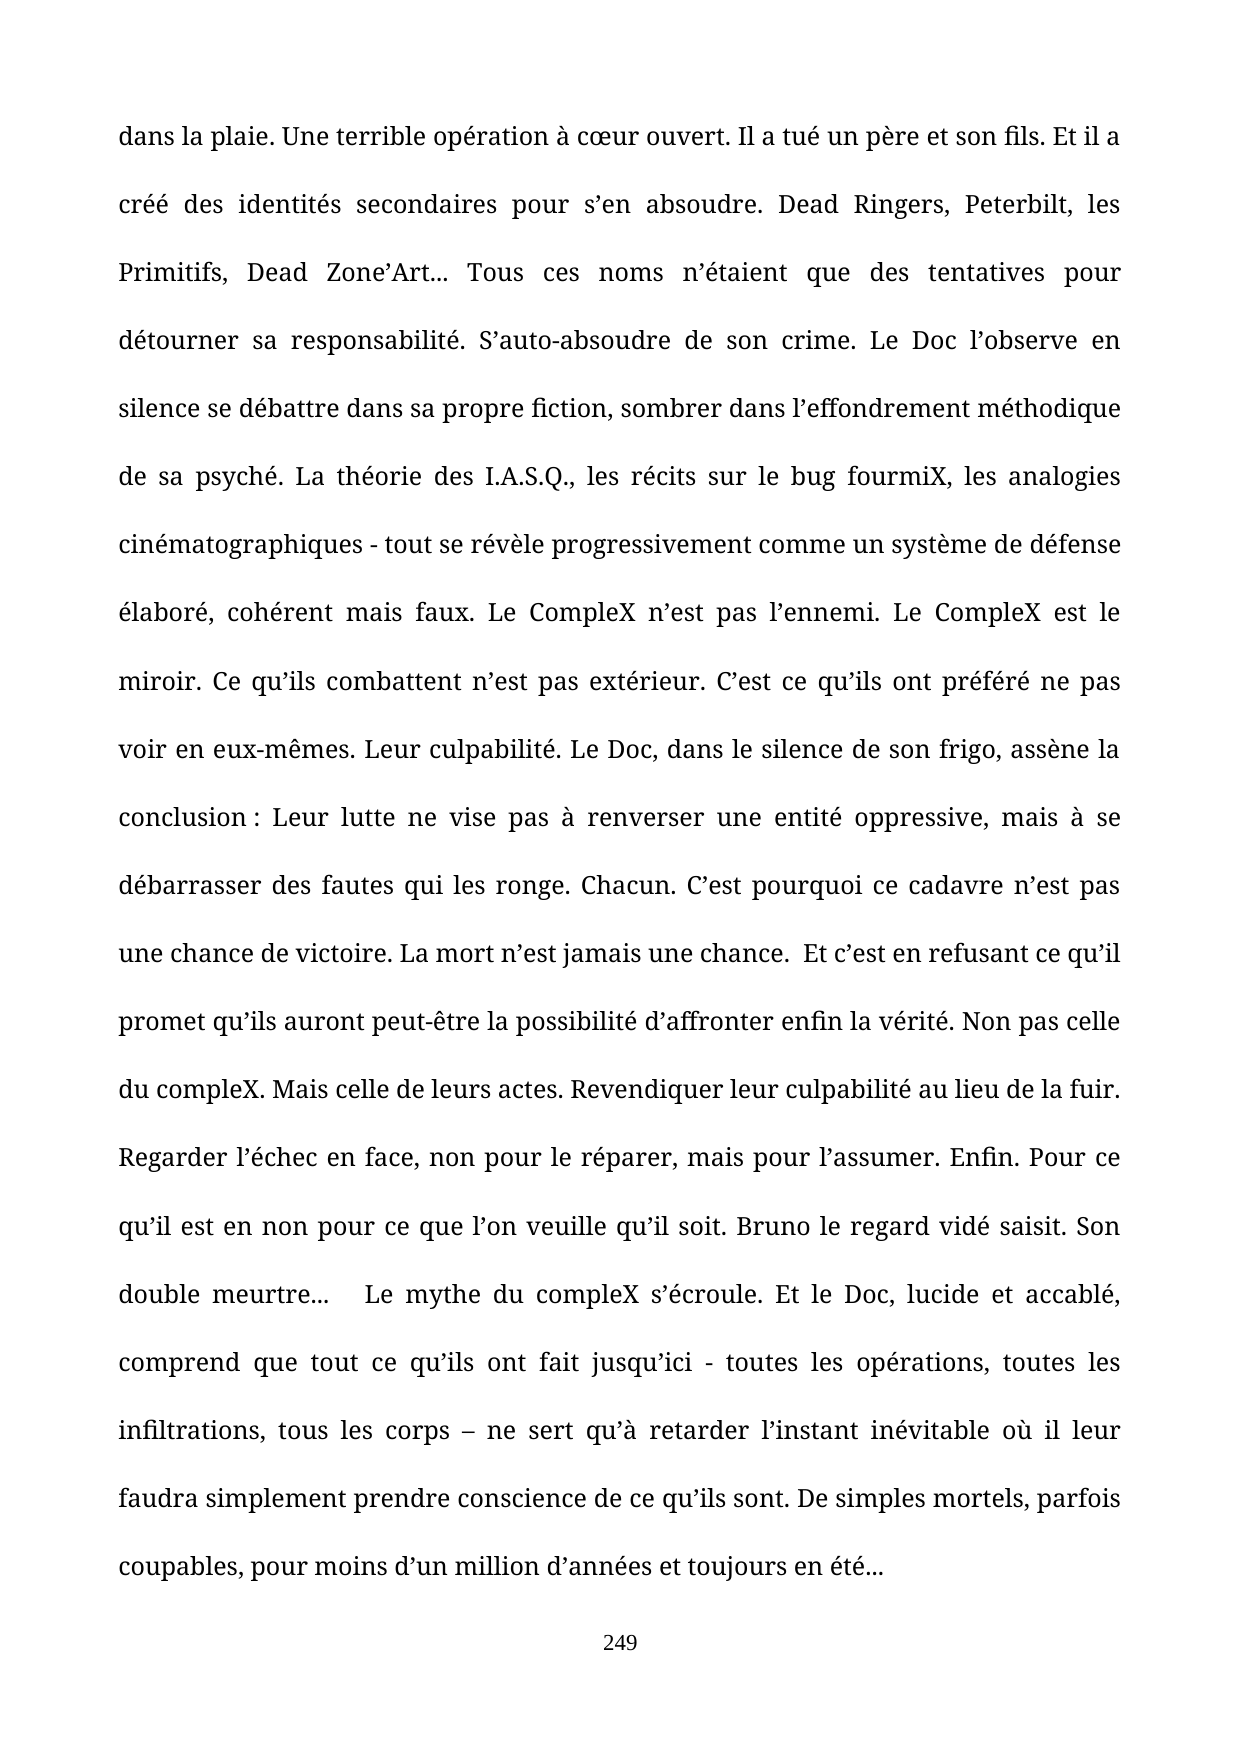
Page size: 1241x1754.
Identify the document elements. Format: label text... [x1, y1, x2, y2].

text dans la plaie. Une terrible opération à cœur ouvert. Il a tué un père et son fils. Et il a créé des identités secondaires pour s’en absoudre. Dead Ringers, Peterbilt, les Primitifs, Dead Zone’Art... Tous ces noms n’étaient que des tentatives pour détourner sa responsabilité. S’auto-absoudre de son crime. Le Doc l’observe en silence se débattre dans sa propre fiction, sombrer dans l’effondrement méthodique de sa psyché. La théorie des I.A.S.Q., les récits sur le bug fourmiX, les analogies cinématographiques - tout se révèle progressivement comme un système de défense élaboré, cohérent mais faux. Le CompleX n’est pas l’ennemi. Le CompleX est le miroir. Ce qu’ils combattent n’est pas extérieur. C’est ce qu’ils ont préféré ne pas voir en eux-mêmes. Leur culpabilité. Le Doc, dans le silence de son frigo, assène la conclusion : Leur lutte ne vise pas à renverser une entité oppressive, mais à se débarrasser des fautes qui les ronge. Chacun. C’est pourquoi ce cadavre n’est pas une chance de victoire. La mort n’est jamais une chance. Et c’est en refusant ce qu’il promet qu’ils auront peut-être la possibilité d’affronter enfin la vérité. Non pas celle du compleX. Mais celle de leurs actes. Revendiquer leur culpabilité au lieu de la fuir. Regarder l’échec en face, non pour le réparer, mais pour l’assumer. Enfin. Pour ce qu’il est en non pour ce que l’on veuille qu’il soit. Bruno le regard vidé saisit. Son double meurtre... Le mythe du compleX s’écroule. Et le Doc, lucide et accablé, comprend que tout ce qu’ils ont fait jusqu’ici - toutes les opérations, toutes les infiltrations, tous les corps – ne sert qu’à retarder l’instant inévitable où il leur faudra simplement prendre conscience de ce qu’ils sont. De simples mortels, parfois coupables, pour moins d’un million d’années et toujours en été... [118, 118, 1122, 1583]
